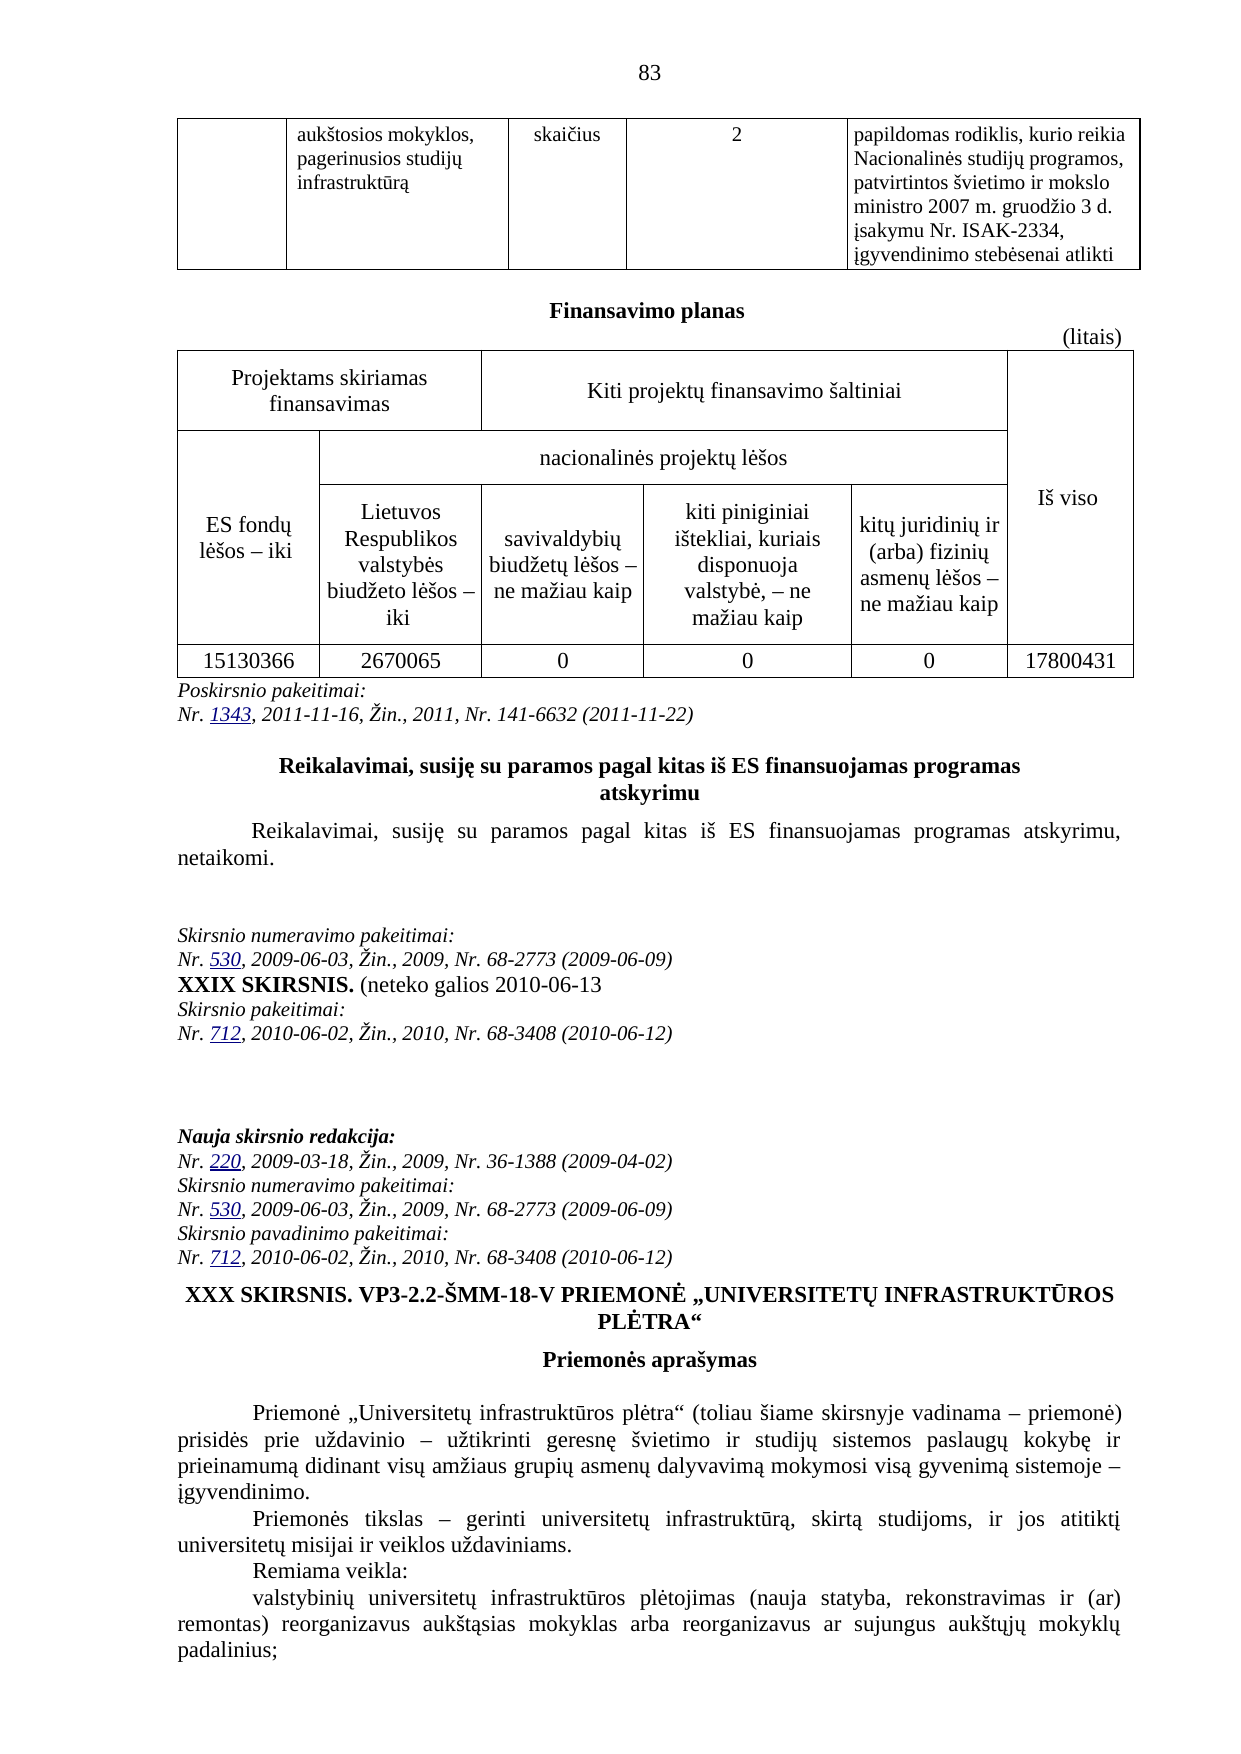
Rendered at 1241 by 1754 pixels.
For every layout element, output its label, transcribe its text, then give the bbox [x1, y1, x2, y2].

text Priemonė „Universitetų infrastruktūros plėtra“ (toliau šiame skirsnyje vadinama – priemonė) prisidės prie uždavinio – užtikrinti geresnę švietimo ir studijų sistemos paslaugų kokybę ir prieinamumą didinant visų amžiaus grupių asmenų dalyvavimą mokymosi visą gyvenimą sistemoje – įgyvendinimo. [177, 1399, 1122, 1505]
table_cell savivaldybių biudžetų lėšos – ne mažiau kaip [482, 485, 643, 643]
table_cell skaičius [509, 119, 626, 269]
table_cell aukštosios mokyklos, pagerinusios studijų infrastruktūrą [287, 119, 508, 269]
text Nr. 530, 2009-06-03, Žin., 2009, Nr. 68-2773 (2009-06-09) [177, 1197, 1122, 1221]
table_cell [178, 119, 286, 269]
text XXIX SKIRSNIS. (neteko galios 2010-06-13 [177, 971, 1122, 997]
table_cell kitų juridinių ir (arba) fizinių asmenų lėšos – ne mažiau kaip [852, 485, 1007, 643]
table_cell 0 [644, 645, 851, 677]
text Reikalavimai, susiję su paramos pagal kitas iš ES finansuojamas programas atskyrimu [177, 752, 1122, 805]
table_header Iš viso [1008, 351, 1133, 643]
text Skirsnio numeravimo pakeitimai: [177, 923, 1122, 947]
table_cell 15130366 [178, 645, 319, 677]
text XXX SKIRSNIS. VP3-2.2-ŠMM-18-V PRIEMONĖ „UNIVERSITETŲ INFRASTRUKTŪROS PLĖTRA“ [177, 1281, 1122, 1334]
table_cell 2 [627, 119, 847, 269]
text Priemonės aprašymas [177, 1347, 1122, 1373]
text (litais) [177, 323, 1122, 349]
text Priemonės tikslas – gerinti universitetų infrastruktūrą, skirtą studijoms, ir jos atitiktį universitetų misijai ir veiklos uždaviniams. [177, 1505, 1122, 1557]
text Nr. 712, 2010-06-02, Žin., 2010, Nr. 68-3408 (2010-06-12) [177, 1245, 1122, 1269]
text Skirsnio pakeitimai: [177, 997, 1122, 1021]
text Nauja skirsnio redakcija: [177, 1124, 1122, 1148]
table_cell papildomas rodiklis, kurio reikia Nacionalinės studijų programos, patvirtintos švietimo ir mokslo ministro 2007 m. gruodžio 3 d. įsakymu Nr. ISAK-2334, įgyvendinimo stebėsenai atlikti [848, 119, 1139, 269]
text Remiama veikla: [177, 1557, 1122, 1584]
text valstybinių universitetų infrastruktūros plėtojimas (nauja statyba, rekonstravimas ir (ar) remontas) reorganizavus aukštąsias mokyklas arba reorganizavus ar sujungus aukštųjų mokyklų padalinius; [177, 1584, 1122, 1663]
text Poskirsnio pakeitimai: [177, 678, 1122, 702]
text Skirsnio numeravimo pakeitimai: [177, 1173, 1122, 1197]
text Finansavimo planas [177, 297, 1122, 323]
table_cell 0 [852, 645, 1007, 677]
text Nr. 530, 2009-06-03, Žin., 2009, Nr. 68-2773 (2009-06-09) [177, 947, 1122, 971]
table_header Projektams skiriamas finansavimas [178, 351, 481, 430]
table_cell 0 [482, 645, 643, 677]
table_cell Lietuvos Respublikos valstybės biudžeto lėšos – iki [320, 485, 481, 643]
text Nr. 220, 2009-03-18, Žin., 2009, Nr. 36-1388 (2009-04-02) [177, 1148, 1122, 1173]
table_cell kiti piniginiai ištekliai, kuriais disponuoja valstybė, – ne mažiau kaip [644, 485, 851, 643]
text Reikalavimai, susiję su paramos pagal kitas iš ES finansuojamas programas atskyrimu, netaikomi. [177, 817, 1122, 870]
table_cell 17800431 [1008, 645, 1133, 677]
text Nr. 1343, 2011-11-16, Žin., 2011, Nr. 141-6632 (2011-11-22) [177, 702, 1122, 726]
table_cell ES fondų lėšos – iki [178, 431, 319, 643]
table_cell nacionalinės projektų lėšos [320, 431, 1007, 484]
table_cell 2670065 [320, 645, 481, 677]
text Skirsnio pavadinimo pakeitimai: [177, 1221, 1122, 1245]
text Nr. 712, 2010-06-02, Žin., 2010, Nr. 68-3408 (2010-06-12) [177, 1021, 1122, 1045]
table_header Kiti projektų finansavimo šaltiniai [482, 351, 1007, 430]
